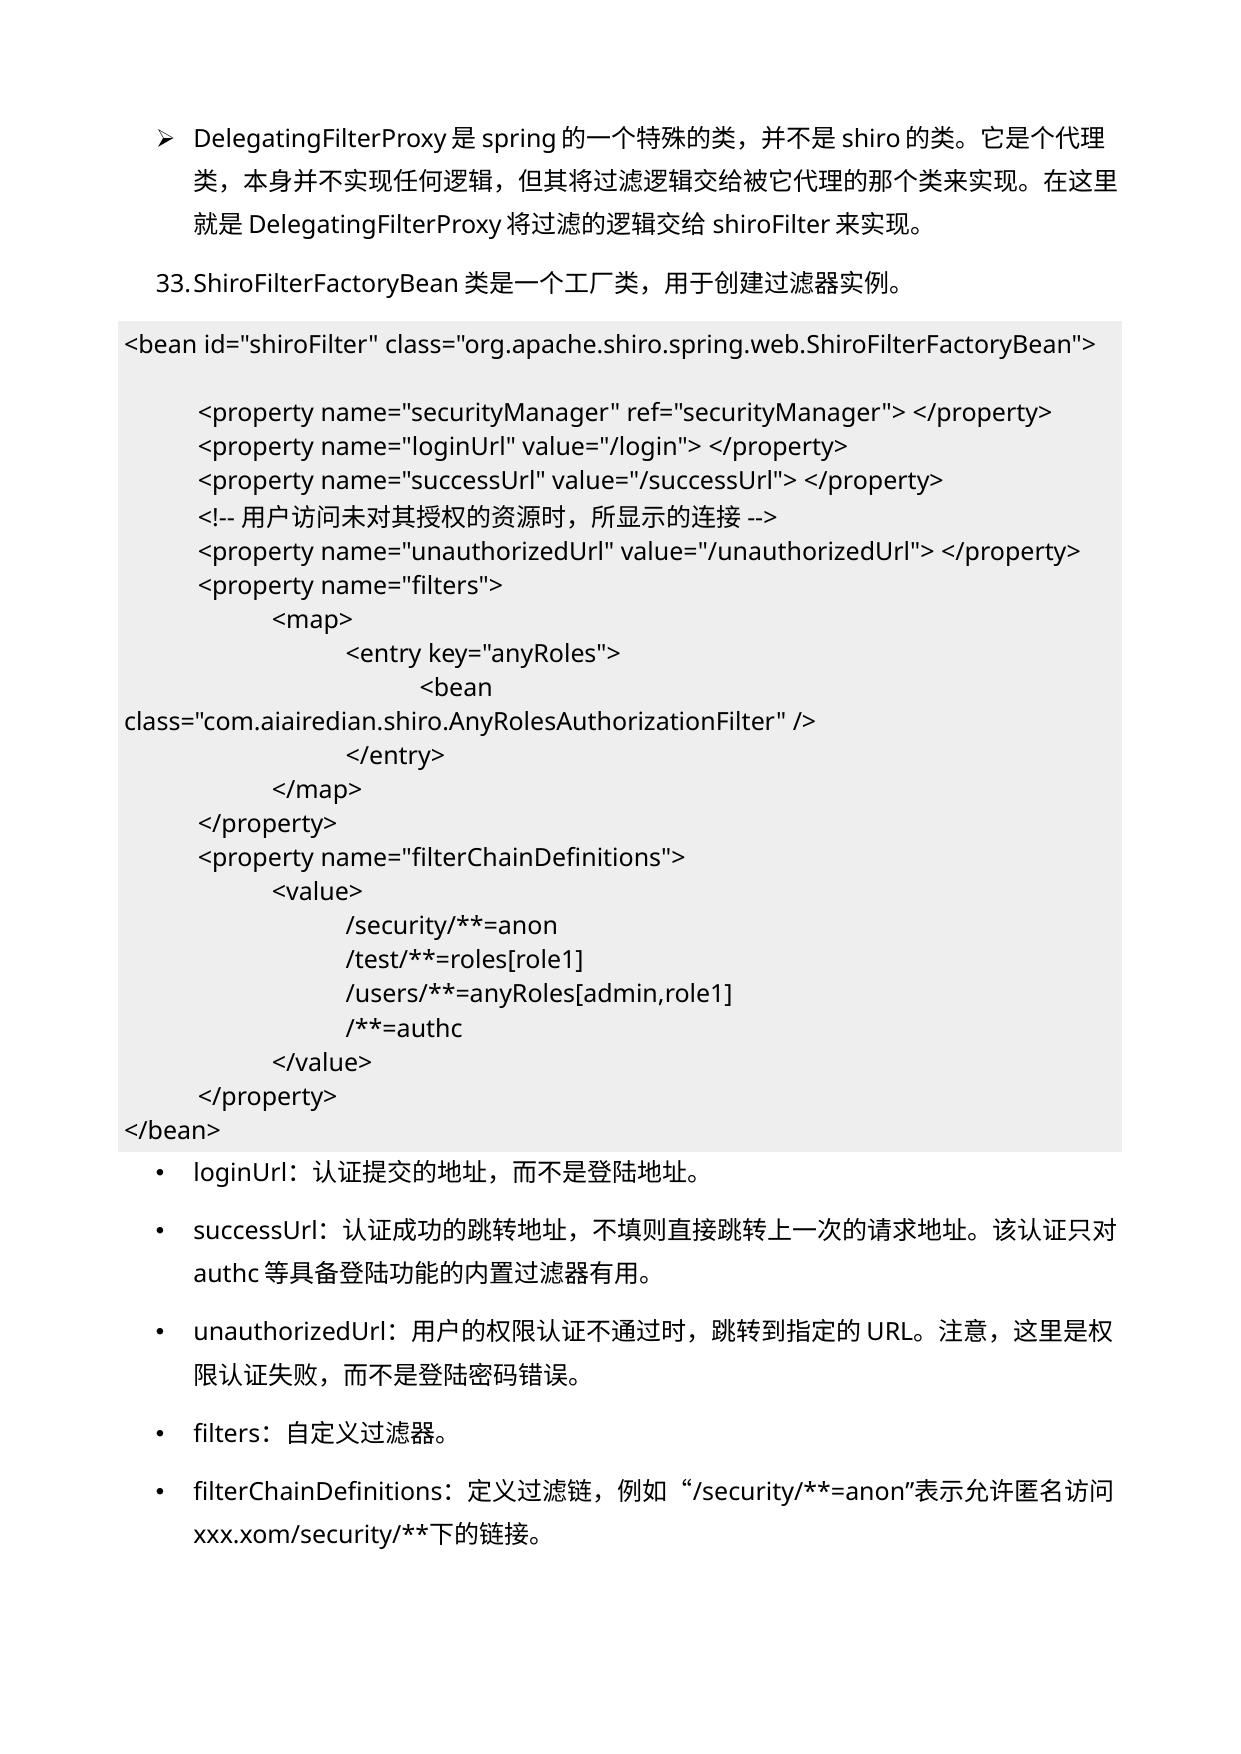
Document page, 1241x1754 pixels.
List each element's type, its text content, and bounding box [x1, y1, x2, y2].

table_header <bean id="shiroFilter" class="org.apache.shiro.spring.web.ShiroFilterFactoryBean"> <property name="securityManager" ref="securityManager"> </property> <property name="loginUrl" value="/login"> </property> <property name="successUrl" value="/successUrl"> </property> <!-- 用户访问未对其授权的资源时，所显示的连接 --> <property name="unauthorizedUrl" value="/unauthorizedUrl"> </property> <property name="filters"> <map> <entry key="anyRoles"> <bean class="com.aiairedian.shiro.AnyRolesAuthorizationFilter" /> </entry> </map> </property> <property name="filterChainDefinitions"> <value> /security/**=anon /test/**=roles[role1] /users/**=anyRoles[admin,role1] /**=authc </value> </property> </bean> [118, 321, 1122, 1152]
list successUrl：认证成功的跳转地址，不填则直接跳转上一次的请求地址。该认证只对authc等具备登陆功能的内置过滤器有用。 [156, 1210, 1122, 1290]
list filterChainDefinitions：定义过滤链，例如“/security/**=anon”表示允许匿名访问xxx.xom/security/**下的链接。 [156, 1471, 1122, 1551]
list unauthorizedUrl：用户的权限认证不通过时，跳转到指定的URL。注意，这里是权限认证失败，而不是登陆密码错误。 [156, 1312, 1122, 1391]
list loginUrl：认证提交的地址，而不是登陆地址。 [156, 1152, 1122, 1188]
list filters：自定义过滤器。 [156, 1413, 1122, 1449]
list ShiroFilterFactoryBean类是一个工厂类，用于创建过滤器实例。 [156, 263, 1122, 299]
list DelegatingFilterProxy是spring的一个特殊的类，并不是shiro的类。它是个代理类，本身并不实现任何逻辑，但其将过滤逻辑交给被它代理的那个类来实现。在这里就是DelegatingFilterProxy将过滤的逻辑交给 shiroFilter来实现。 [156, 118, 1122, 241]
